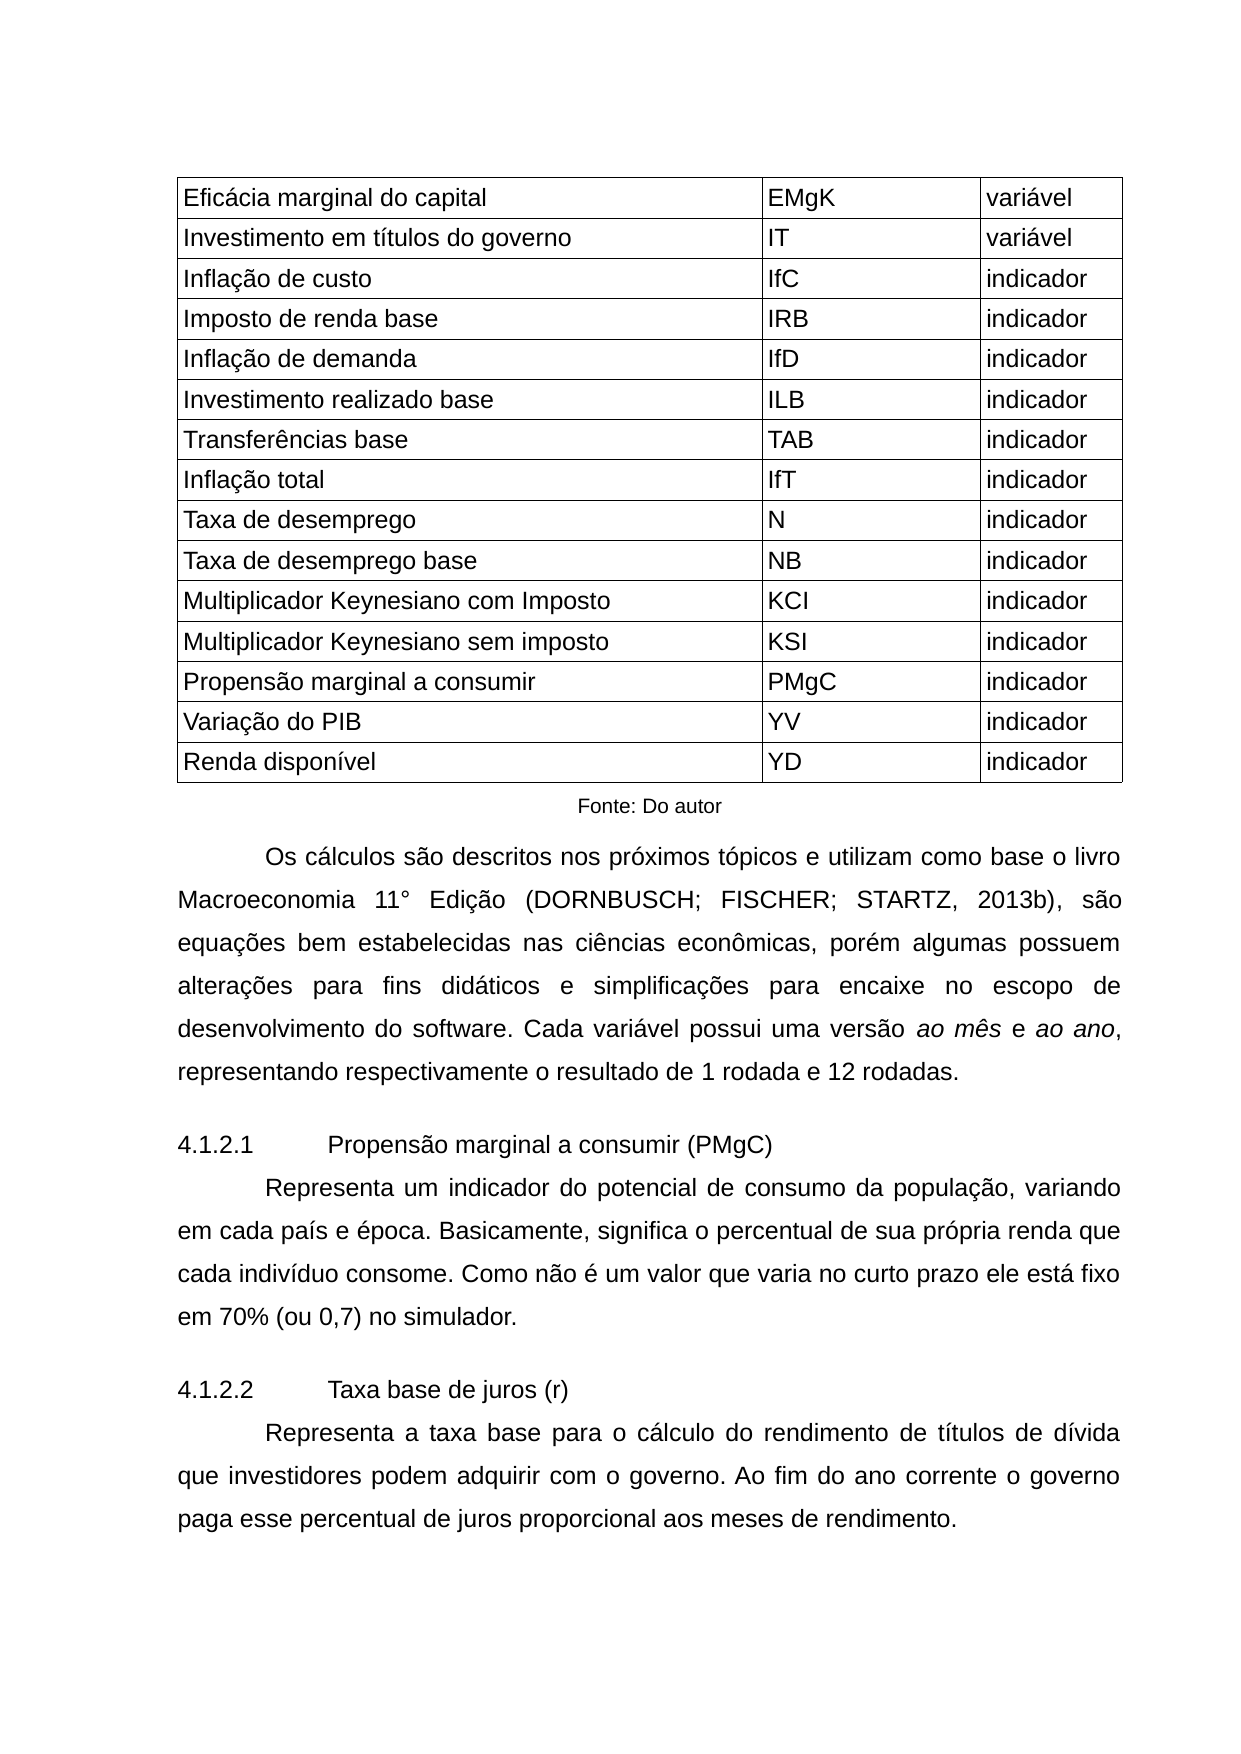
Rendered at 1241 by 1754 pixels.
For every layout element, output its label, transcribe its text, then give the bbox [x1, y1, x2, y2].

table_cell Imposto de renda base [178, 299, 762, 338]
table_cell indicador [981, 420, 1122, 459]
table_cell indicador [981, 259, 1122, 298]
subtitle Propensão marginal a consumir (PMgC) [177, 1130, 1122, 1158]
table_cell variável [981, 178, 1122, 217]
table_cell indicador [981, 460, 1122, 500]
text Representa um indicador do potencial de consumo da população, variando em cada país e época. Basicamente, significa o percentual de sua própria renda que cada indivíduo consome. Como não é um valor que varia no curto prazo ele está fixo em 70% (ou 0,7) no simulador. [177, 1173, 1122, 1331]
table_cell indicador [981, 501, 1122, 540]
text Os cálculos são descritos nos próximos tópicos e utilizam como base o livro Macroeconomia 11° Edição (DORNBUSCH; FISCHER; STARTZ, 2013b), são equações bem estabelecidas nas ciências econômicas, porém algumas possuem alterações para fins didáticos e simplificações para encaixe no escopo de desenvolvimento do software. Cada variável possui uma versão ao mês e ao ano, representando respectivamente o resultado de 1 rodada e 12 rodadas. [177, 841, 1122, 1086]
table_cell Renda disponível [178, 743, 762, 782]
table_cell indicador [981, 380, 1122, 419]
table_cell Taxa de desemprego base [178, 541, 762, 580]
table_cell indicador [981, 622, 1122, 661]
table_cell Investimento realizado base [178, 380, 762, 419]
table_cell indicador [981, 299, 1122, 338]
table_cell indicador [981, 541, 1122, 580]
table_cell indicador [981, 340, 1122, 379]
table_cell YV [763, 702, 980, 742]
table_cell NB [763, 541, 980, 580]
subtitle Taxa base de juros (r) [177, 1375, 1122, 1403]
table_cell Taxa de desemprego [178, 501, 762, 540]
table_cell IfD [763, 340, 980, 379]
text Fonte: Do autor [177, 794, 1122, 818]
table_cell IfT [763, 460, 980, 500]
table_cell IfC [763, 259, 980, 298]
table_cell YD [763, 743, 980, 782]
table_cell Investimento em títulos do governo [178, 219, 762, 258]
text Representa a taxa base para o cálculo do rendimento de títulos de dívida que investidores podem adquirir com o governo. Ao fim do ano corrente o governo paga esse percentual de juros proporcional aos meses de rendimento. [177, 1418, 1122, 1533]
table_cell Variação do PIB [178, 702, 762, 742]
table_cell variável [981, 219, 1122, 258]
table_cell TAB [763, 420, 980, 459]
table_cell EMgK [763, 178, 980, 217]
table_cell Multiplicador Keynesiano com Imposto [178, 581, 762, 621]
table_cell KCI [763, 581, 980, 621]
table_cell Inflação total [178, 460, 762, 500]
table_cell Multiplicador Keynesiano sem imposto [178, 622, 762, 661]
table_cell Propensão marginal a consumir [178, 662, 762, 701]
table_cell IRB [763, 299, 980, 338]
table_cell N [763, 501, 980, 540]
table_cell Eficácia marginal do capital [178, 178, 762, 217]
table_cell indicador [981, 581, 1122, 621]
table_cell Inflação de demanda [178, 340, 762, 379]
table_cell indicador [981, 702, 1122, 742]
table_cell ILB [763, 380, 980, 419]
table_cell KSI [763, 622, 980, 661]
table_cell Inflação de custo [178, 259, 762, 298]
table_cell PMgC [763, 662, 980, 701]
table_cell IT [763, 219, 980, 258]
table_cell indicador [981, 743, 1122, 782]
table_cell indicador [981, 662, 1122, 701]
table_cell Transferências base [178, 420, 762, 459]
